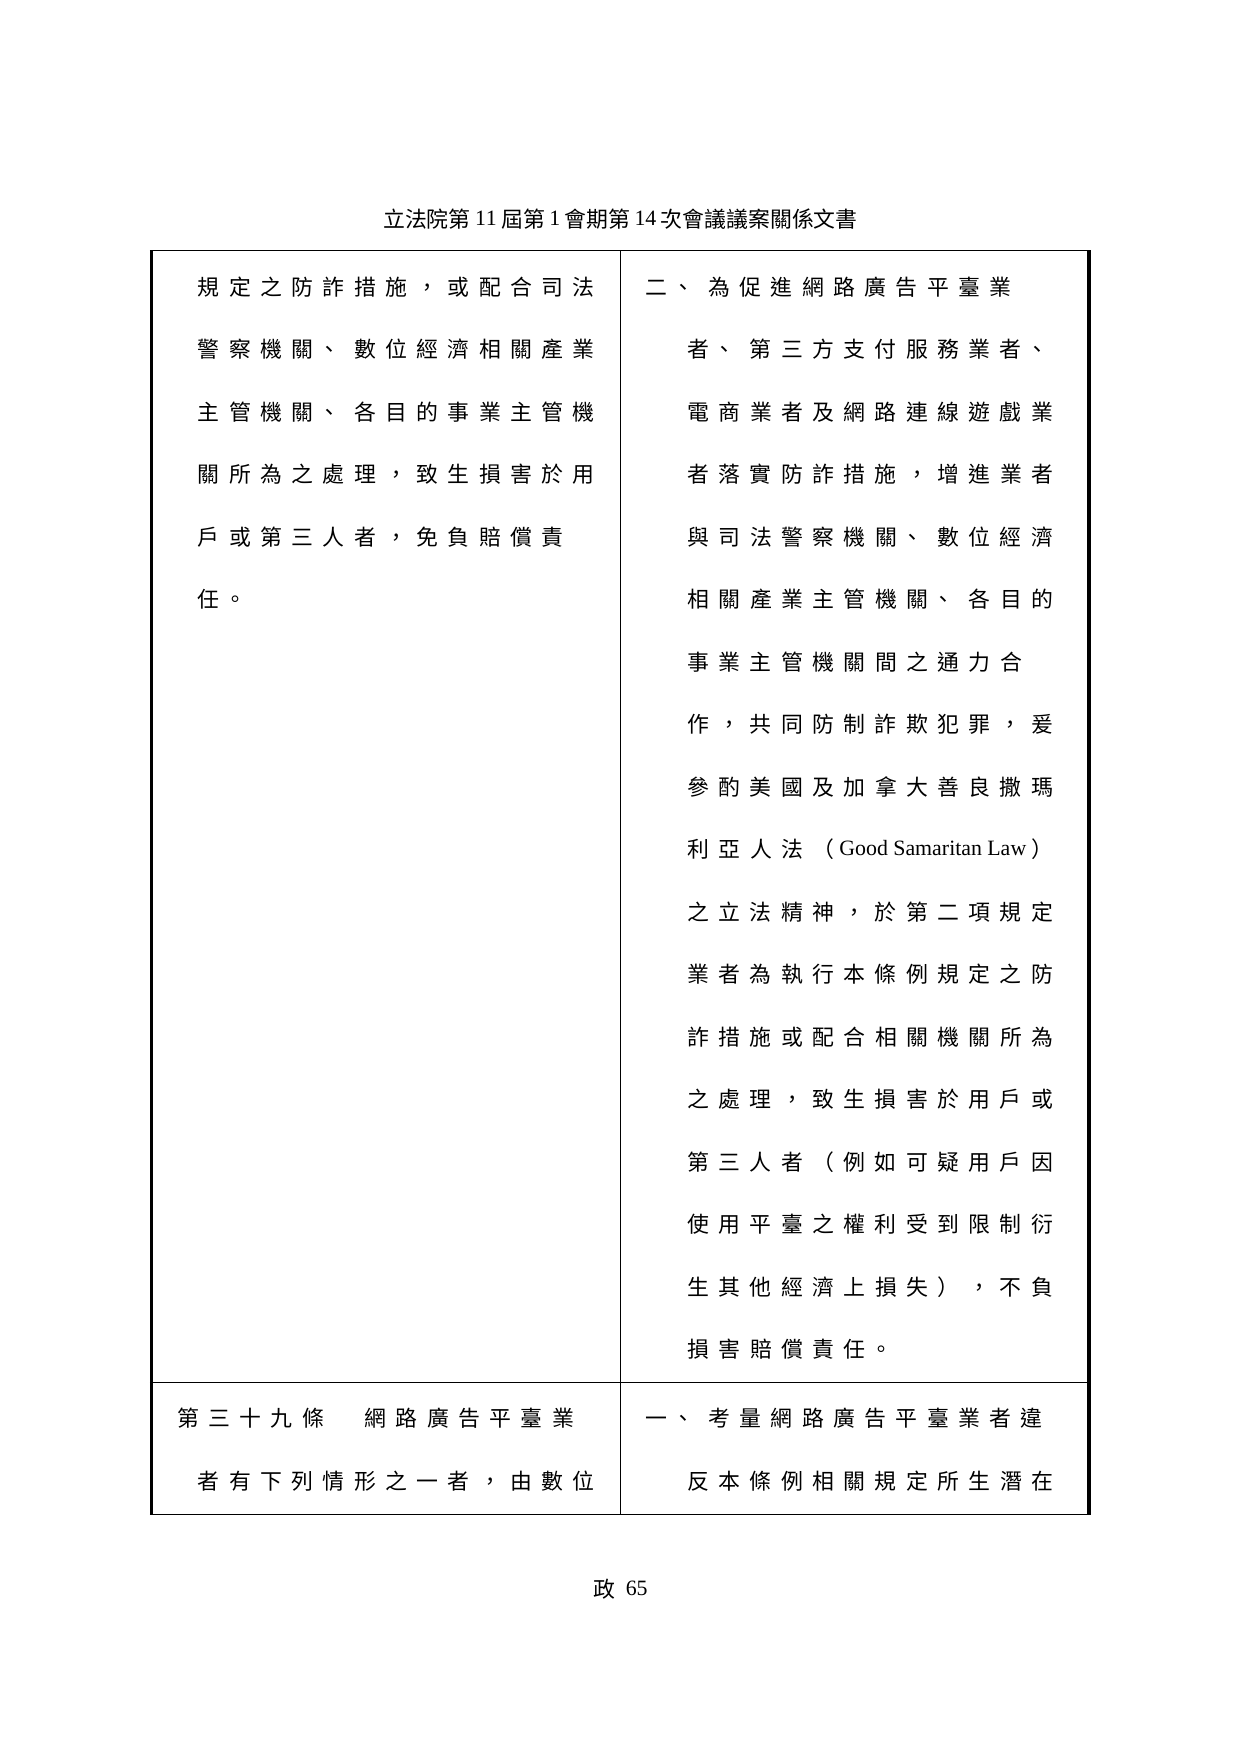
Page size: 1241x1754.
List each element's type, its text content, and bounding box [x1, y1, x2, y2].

table_cell 第三十九條 網路廣告平臺業者有下列情形之一者，由數位 [153, 1383, 620, 1514]
table_cell 規定之防詐措施，或配合司法警察機關、數位經濟相關產業主管機關、各目的事業主管機關所為之處理，致生損害於用戶或第三人者，免負賠償責任。 [153, 251, 620, 1382]
table_cell 一、考量網路廣告平臺業者違反本條例相關規定所生潛在 [621, 1383, 1087, 1514]
table_cell 二、為促進網路廣告平臺業者、第三方支付服務業者、電商業者及網路連線遊戲業者落實防詐措施，增進業者與司法警察機關、數位經濟相關產業主管機關、各目的事業主管機關間之通力合作，共同防制詐欺犯罪，爰參酌美國及加拿大善良撒瑪利亞人法（Good Samaritan Law）之立法精神，於第二項規定業者為執行本條例規定之防詐措施或配合相關機關所為之處理，致生損害於用戶或第三人者（例如可疑用戶因使用平臺之權利受到限制衍生其他經濟上損失），不負損害賠償責任。 [621, 251, 1087, 1382]
